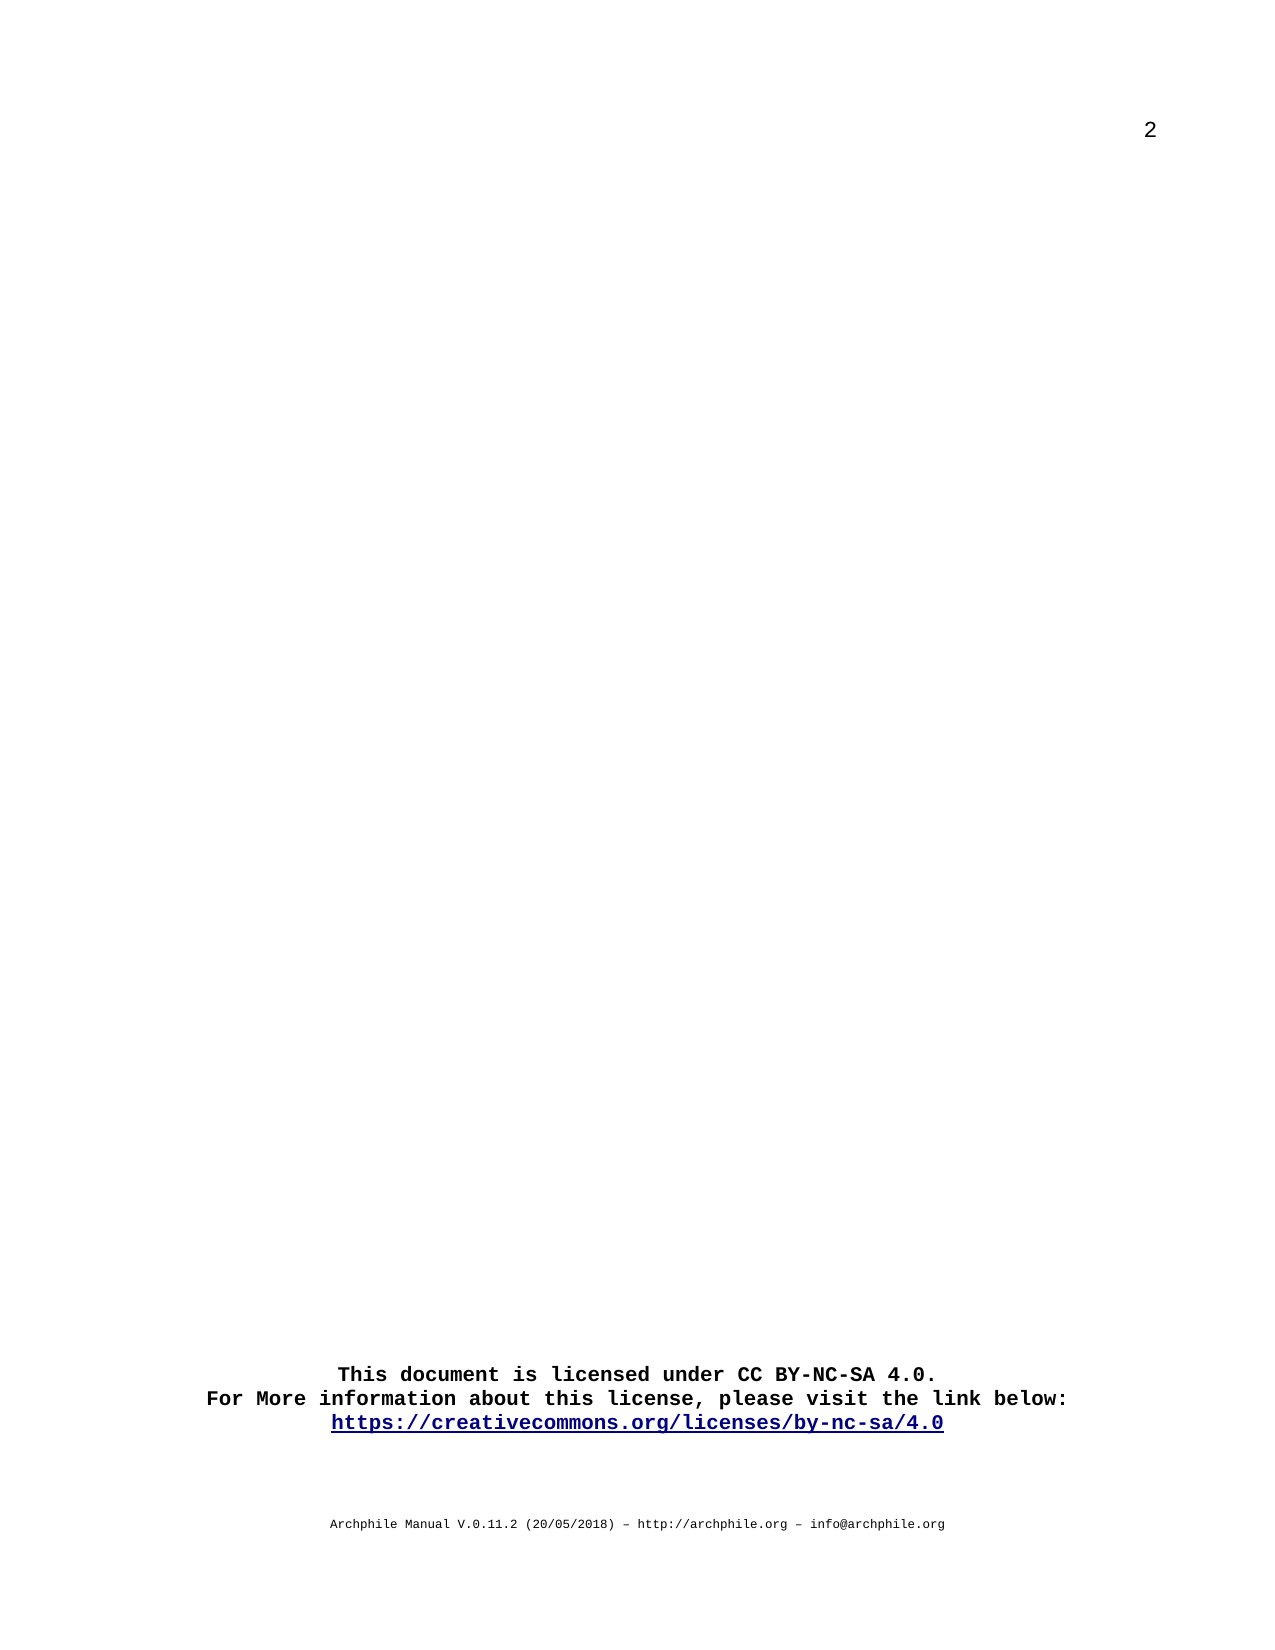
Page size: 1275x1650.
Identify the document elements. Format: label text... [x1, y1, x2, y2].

text For More information about this license, please visit the link below: [118, 1388, 1157, 1412]
text https://creativecommons.org/licenses/by-nc-sa/4.0 [118, 1412, 1157, 1435]
text This document is licensed under CC BY-NC-SA 4.0. [118, 1364, 1157, 1388]
